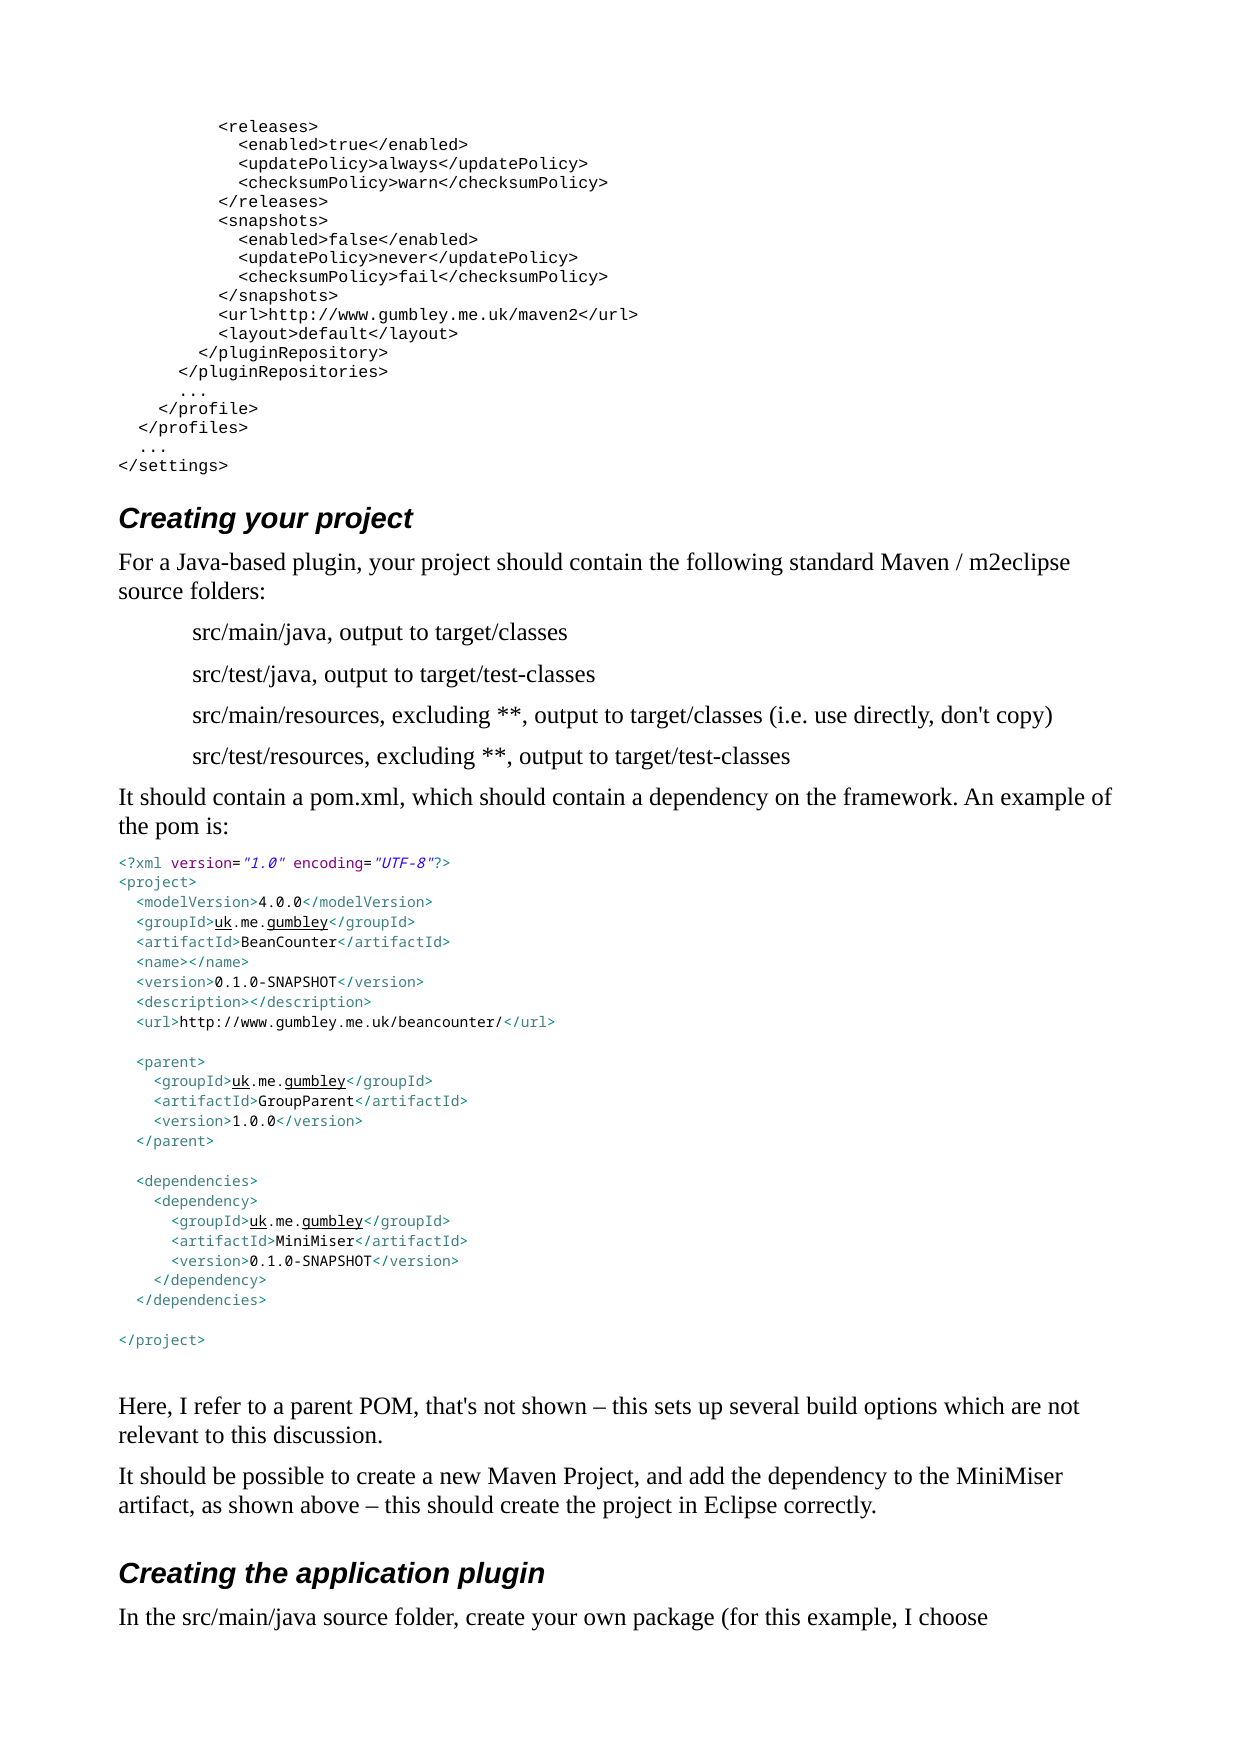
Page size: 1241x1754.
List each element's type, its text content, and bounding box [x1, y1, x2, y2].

text <project> [118, 872, 1122, 892]
text <dependencies> [118, 1171, 1122, 1191]
text It should be possible to create a new Maven Project, and add the dependency to the MiniMiser artifact, as shown above – this should create the project in Eclipse correctly. [118, 1461, 1122, 1518]
text <version>0.1.0-SNAPSHOT</version> [118, 1250, 1122, 1270]
text <description></description> [118, 992, 1122, 1012]
subtitle Creating the application plugin [118, 1556, 1122, 1589]
text src/test/java, output to target/test-classes [192, 659, 1122, 687]
text </parent> [118, 1131, 1122, 1151]
text <layout>default</layout> [118, 326, 1122, 344]
subtitle Creating your project [118, 501, 1122, 535]
text <url>http://www.gumbley.me.uk/maven2</url> [118, 307, 1122, 326]
text <groupId>uk.me.gumbley</groupId> [118, 1071, 1122, 1091]
text src/test/resources, excluding **, output to target/test-classes [192, 741, 1122, 770]
text </releases> [118, 193, 1122, 212]
text <artifactId>GroupParent</artifactId> [118, 1091, 1122, 1111]
text </dependencies> [118, 1290, 1122, 1310]
text <checksumPolicy>fail</checksumPolicy> [118, 269, 1122, 288]
text <checksumPolicy>warn</checksumPolicy> [118, 175, 1122, 193]
text <groupId>uk.me.gumbley</groupId> [118, 1211, 1122, 1230]
text In the src/main/java source folder, create your own package (for this example, I choose [118, 1602, 1122, 1631]
text Here, I refer to a parent POM, that's not shown – this sets up several build options which are not relevant to this discussion. [118, 1391, 1122, 1448]
text <groupId>uk.me.gumbley</groupId> [118, 912, 1122, 932]
text </project> [118, 1330, 1122, 1350]
text <?xml version="1.0" encoding="UTF-8"?> [118, 852, 1122, 872]
text <updatePolicy>never</updatePolicy> [118, 250, 1122, 269]
text <version>1.0.0</version> [118, 1111, 1122, 1131]
text <updatePolicy>always</updatePolicy> [118, 156, 1122, 175]
text <url>http://www.gumbley.me.uk/beancounter/</url> [118, 1012, 1122, 1031]
text ... [118, 439, 1122, 457]
text <enabled>true</enabled> [118, 137, 1122, 156]
text </snapshots> [118, 288, 1122, 307]
text <enabled>false</enabled> [118, 231, 1122, 250]
text <artifactId>MiniMiser</artifactId> [118, 1230, 1122, 1250]
text </pluginRepository> [118, 344, 1122, 363]
text <modelVersion>4.0.0</modelVersion> [118, 892, 1122, 912]
text <artifactId>BeanCounter</artifactId> [118, 932, 1122, 952]
text </pluginRepositories> [118, 363, 1122, 382]
text <version>0.1.0-SNAPSHOT</version> [118, 972, 1122, 992]
text </profiles> [118, 420, 1122, 439]
text <dependency> [118, 1191, 1122, 1211]
text <name></name> [118, 952, 1122, 972]
text For a Java-based plugin, your project should contain the following standard Maven / m2eclipse source folders: [118, 547, 1122, 605]
text src/main/resources, excluding **, output to target/classes (i.e. use directly, don't copy) [192, 700, 1122, 729]
text ... [118, 382, 1122, 401]
text </settings> [118, 457, 1122, 476]
text It should contain a pom.xml, which should contain a dependency on the framework. An example of the pom is: [118, 782, 1122, 840]
text src/main/java, output to target/classes [192, 617, 1122, 646]
text </profile> [118, 401, 1122, 420]
text <snapshots> [118, 212, 1122, 231]
text <releases> [118, 118, 1122, 137]
text </dependency> [118, 1270, 1122, 1290]
text <parent> [118, 1051, 1122, 1071]
